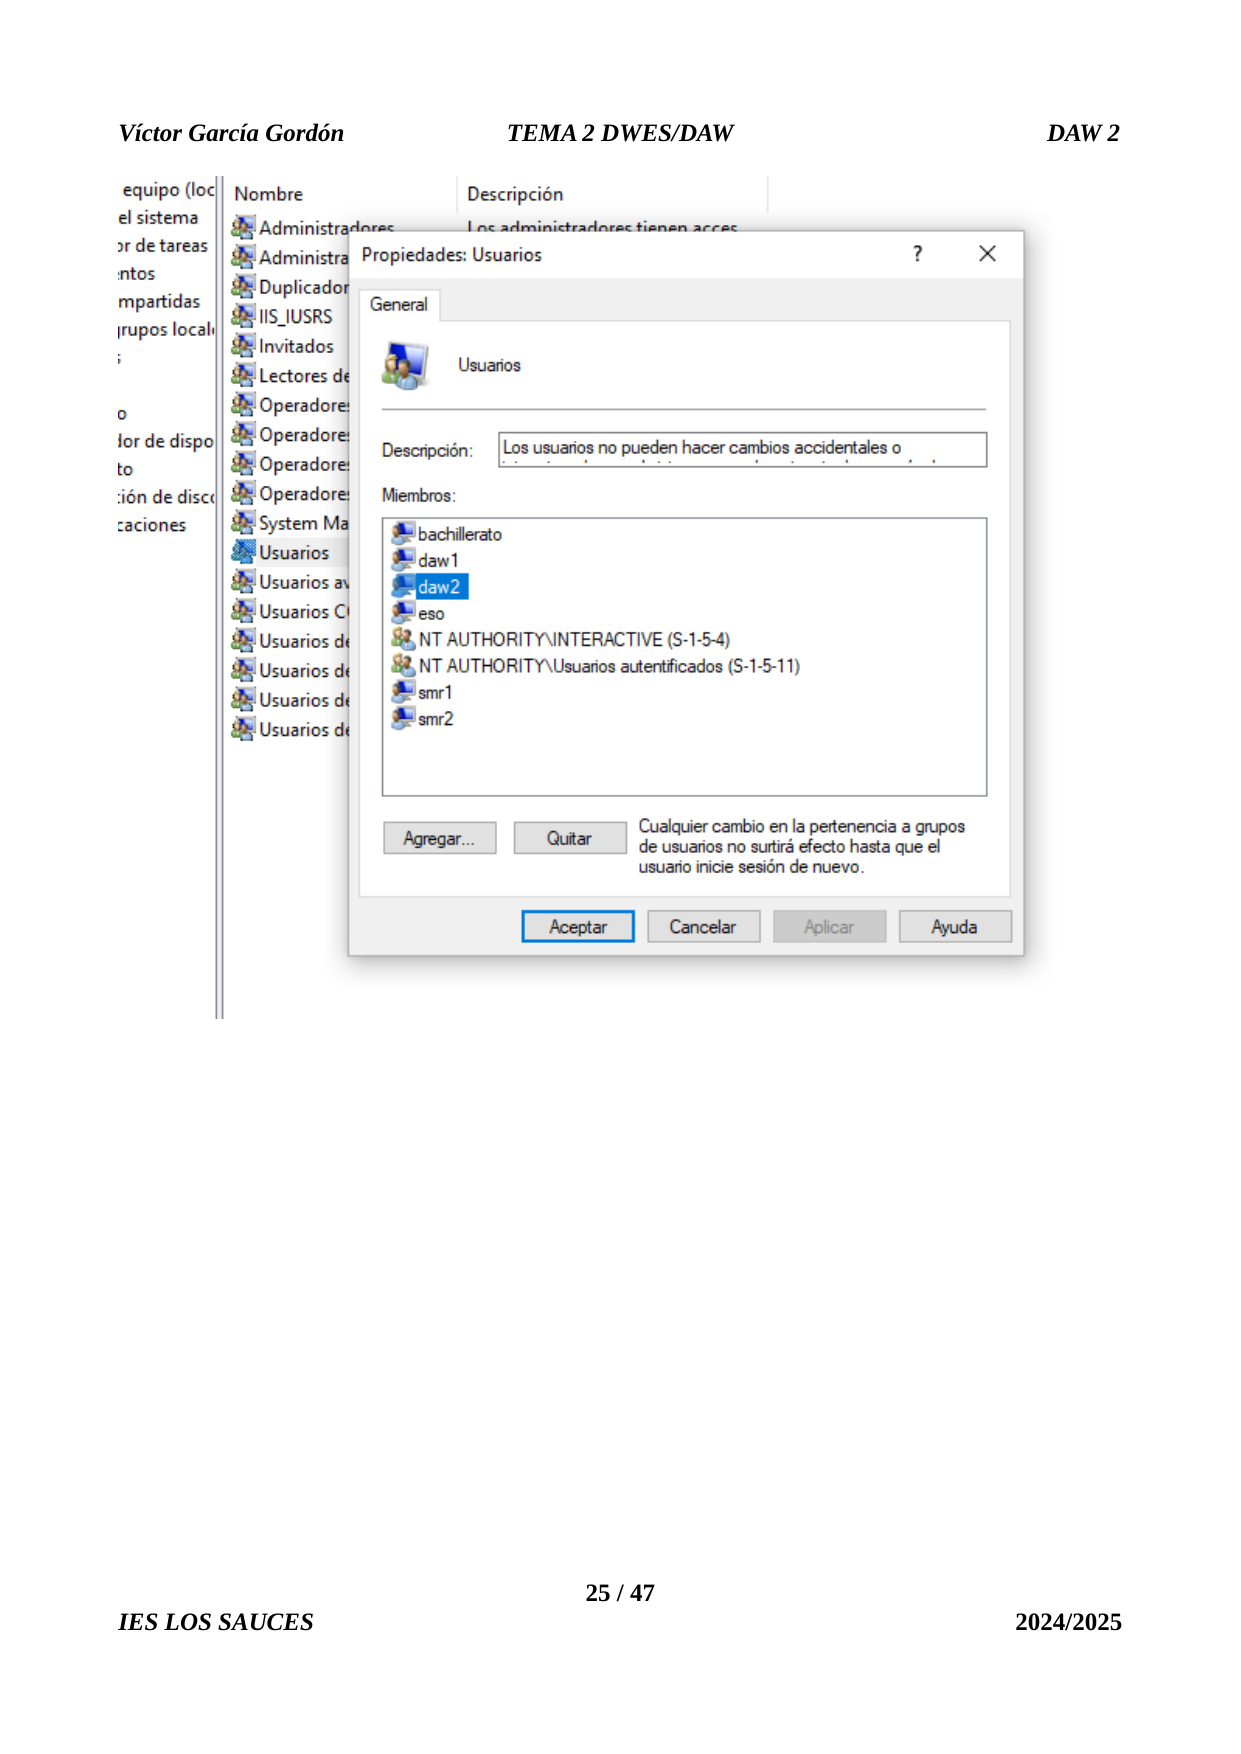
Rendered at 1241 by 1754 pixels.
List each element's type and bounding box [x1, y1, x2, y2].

picture [118, 176, 1123, 1019]
